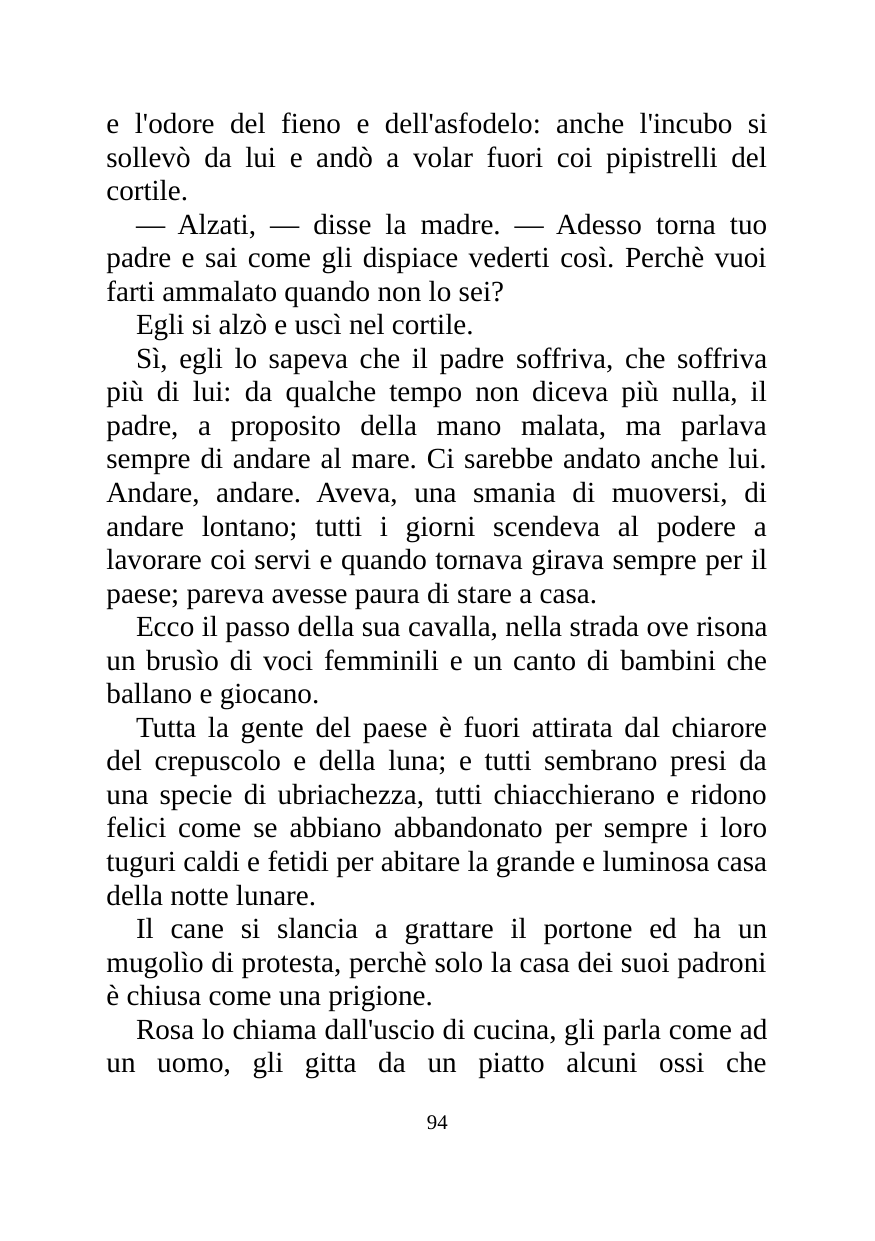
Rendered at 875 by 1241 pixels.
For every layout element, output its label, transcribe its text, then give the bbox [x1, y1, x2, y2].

text Ecco il passo della sua cavalla, nella strada ove risona un brusìo di voci femminili e un canto di bambini che ballano e giocano. [106, 609, 768, 710]
text Egli si alzò e uscì nel cortile. [106, 307, 768, 341]
text Il cane si slancia a grattare il portone ed ha un mugolìo di protesta, perchè solo la casa dei suoi padroni è chiusa come una prigione. [106, 911, 768, 1012]
text Tutta la gente del paese è fuori attirata dal chiarore del crepuscolo e della luna; e tutti sembrano presi da una specie di ubriachezza, tutti chiacchierano e ridono felici come se abbiano abbandonato per sempre i loro tuguri caldi e fetidi per abitare la grande e luminosa casa della notte lunare. [106, 710, 768, 911]
text — Alzati, — disse la madre. — Adesso torna tuo padre e sai come gli dispiace vederti così. Perchè vuoi farti ammalato quando non lo sei? [106, 207, 768, 307]
text e l'odore del fieno e dell'asfodelo: anche l'incubo si sollevò da lui e andò a volar fuori coi pipistrelli del cortile. [106, 106, 768, 207]
text Rosa lo chiama dall'uscio di cucina, gli parla come ad un uomo, gli gitta da un piatto alcuni ossi che [106, 1012, 768, 1079]
text Sì, egli lo sapeva che il padre soffriva, che soffriva più di lui: da qualche tempo non diceva più nulla, il padre, a proposito della mano malata, ma parlava sempre di andare al mare. Ci sarebbe andato anche lui. Andare, andare. Aveva, una smania di muoversi, di andare lontano; tutti i giorni scendeva al podere a lavorare coi servi e quando tornava girava sempre per il paese; pareva avesse paura di stare a casa. [106, 341, 768, 609]
